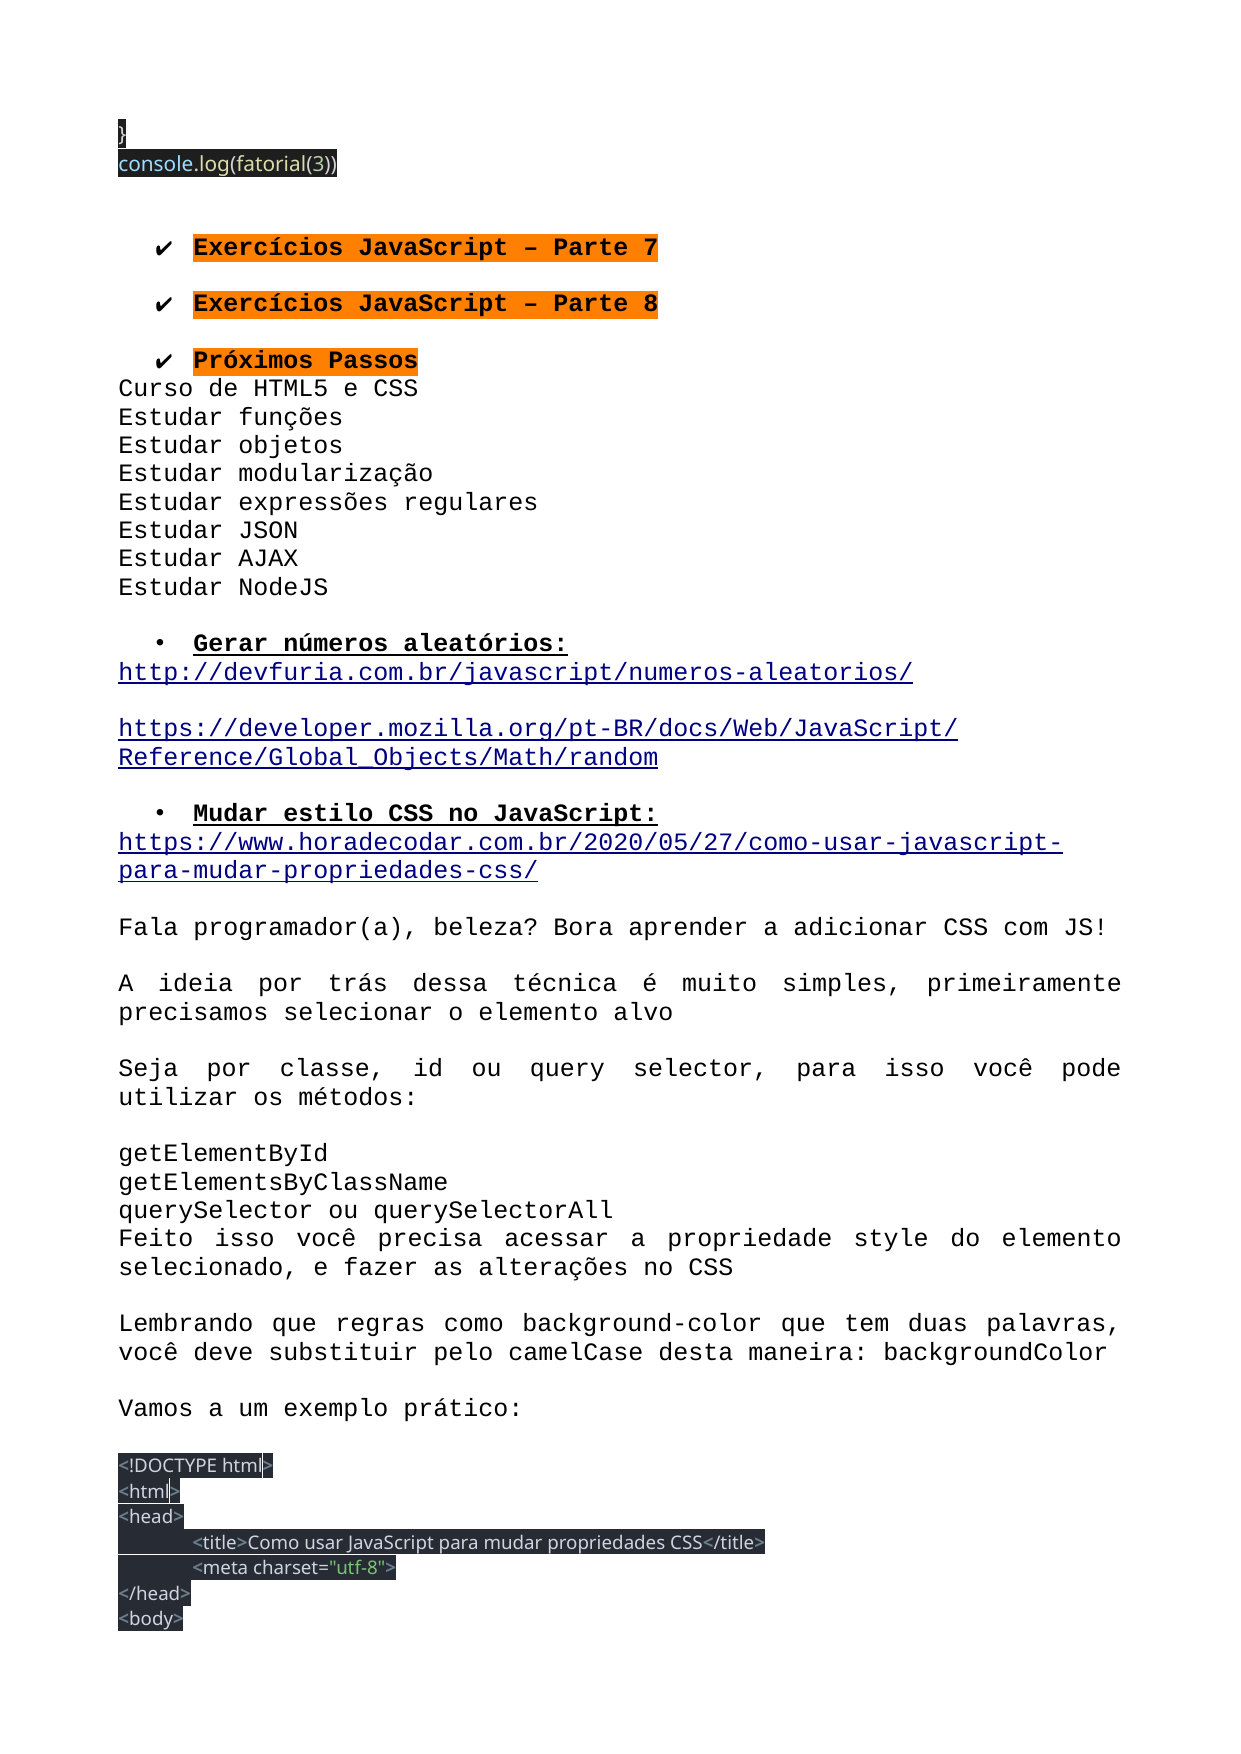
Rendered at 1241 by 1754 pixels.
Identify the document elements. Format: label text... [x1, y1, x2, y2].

text Vamos a um exemplo prático: [118, 1396, 1122, 1424]
text Feito isso você precisa acessar a propriedade style do elemento selecionado, e fazer as alterações no CSS [118, 1226, 1122, 1282]
text <title>Como usar JavaScript para mudar propriedades CSS</title> [118, 1529, 1122, 1554]
text Estudar funções [118, 404, 1122, 432]
list Gerar números aleatórios: [156, 631, 1122, 659]
list Exercícios JavaScript – Parte 7 [156, 234, 1122, 262]
text Estudar modularização [118, 461, 1122, 489]
text <body> [118, 1606, 1122, 1631]
text Lembrando que regras como background-color que tem duas palavras, você deve substituir pelo camelCase desta maneira: backgroundColor [118, 1311, 1122, 1367]
text Estudar NodeJS [118, 574, 1122, 602]
text querySelector ou querySelectorAll [118, 1197, 1122, 1226]
text <head> [118, 1503, 1122, 1529]
text A ideia por trás dessa técnica é muito simples, primeiramente precisamos selecionar o elemento alvo [118, 971, 1122, 1027]
text Estudar expressões regulares [118, 489, 1122, 517]
text Seja por classe, id ou query selector, para isso você pode utilizar os métodos: [118, 1056, 1122, 1112]
list Mudar estilo CSS no JavaScript: [156, 801, 1122, 829]
text getElementsByClassName [118, 1169, 1122, 1197]
text <html> [118, 1478, 1122, 1503]
text Estudar AJAX [118, 546, 1122, 574]
text </head> [118, 1580, 1122, 1606]
text https://www.horadecodar.com.br/2020/05/27/como-usar-javascript-para-mudar-propriedades-css/ [118, 829, 1122, 886]
text } [118, 118, 1122, 148]
text https://developer.mozilla.org/pt-BR/docs/Web/JavaScript/Reference/Global_Objects/Math/random [118, 716, 1122, 772]
text Estudar JSON [118, 517, 1122, 546]
text http://devfuria.com.br/javascript/numeros-aleatorios/ [118, 659, 1122, 687]
text <!DOCTYPE html> [118, 1452, 1122, 1478]
text Curso de HTML5 e CSS [118, 376, 1122, 404]
text getElementById [118, 1141, 1122, 1169]
text <meta charset="utf-8"> [118, 1554, 1122, 1580]
text console.log(fatorial(3)) [118, 148, 1122, 177]
text Estudar objetos [118, 432, 1122, 461]
list Exercícios JavaScript – Parte 8 [156, 291, 1122, 319]
list Próximos Passos [156, 347, 1122, 376]
text Fala programador(a), beleza? Bora aprender a adicionar CSS com JS! [118, 914, 1122, 942]
